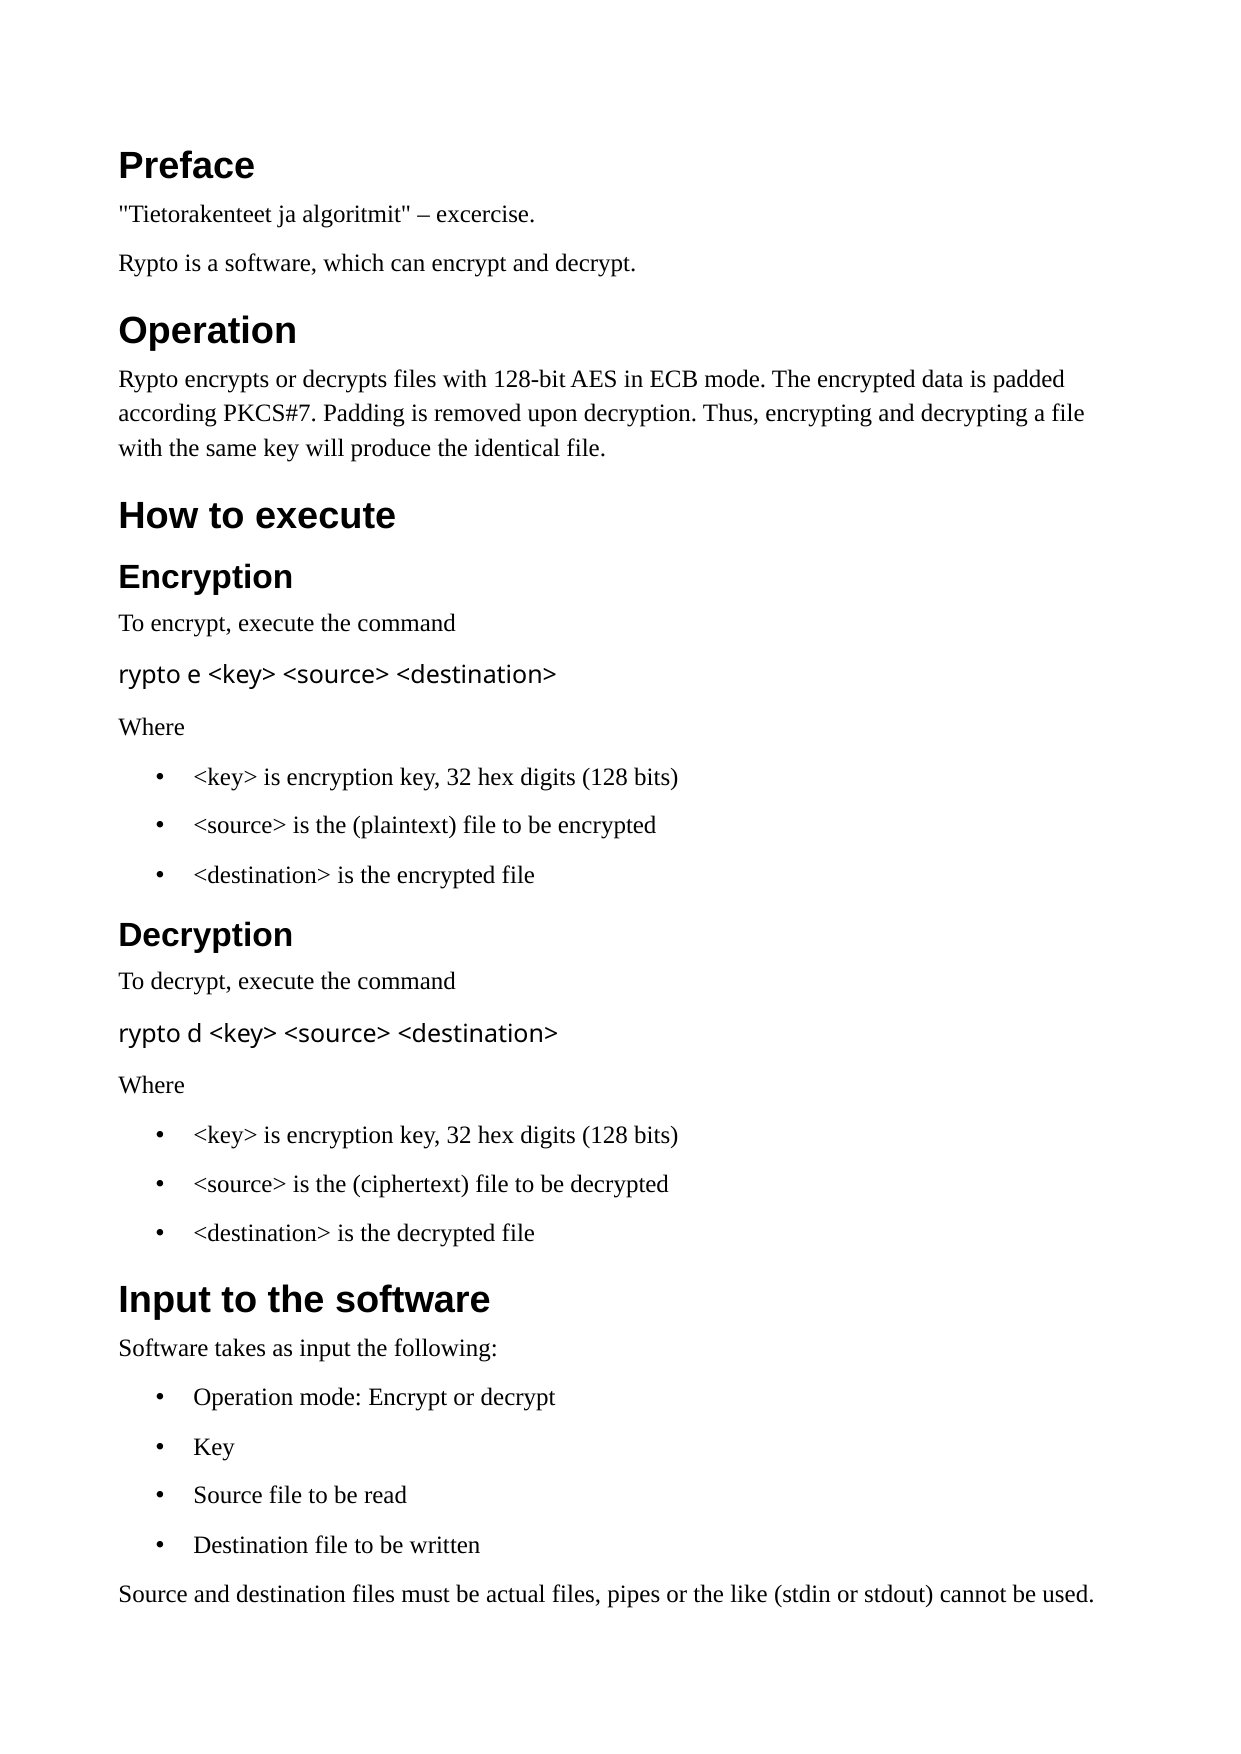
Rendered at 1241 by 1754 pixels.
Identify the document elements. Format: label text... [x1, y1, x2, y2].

subtitle Preface [118, 143, 1122, 187]
list Key [156, 1432, 1122, 1460]
list <source> is the (plaintext) file to be encrypted [156, 811, 1122, 839]
subtitle How to execute [118, 492, 1122, 536]
text rypto e <key> <source> <destination> [118, 657, 1122, 691]
text Where [118, 712, 1122, 741]
list Source file to be read [156, 1481, 1122, 1509]
list <key> is encryption key, 32 hex digits (128 bits) [156, 762, 1122, 790]
text Rypto is a software, which can encrypt and decrypt. [118, 248, 1122, 277]
subtitle Operation [118, 308, 1122, 351]
list <source> is the (ciphertext) file to be decrypted [156, 1169, 1122, 1197]
subtitle Encryption [118, 557, 1122, 596]
text To decrypt, execute the command [118, 966, 1122, 995]
list <destination> is the decrypted file [156, 1218, 1122, 1247]
subtitle Decryption [118, 915, 1122, 954]
text To encrypt, execute the command [118, 608, 1122, 637]
subtitle Input to the software [118, 1277, 1122, 1321]
text Rypto encrypts or decrypts files with 128-bit AES in ECB mode. The encrypted data is padded according PKCS#7. Padding is removed upon decryption. Thus, encrypting and decrypting a file with the same key will produce the identical file. [118, 364, 1122, 462]
text "Tietorakenteet ja algoritmit" – excercise. [118, 199, 1122, 228]
text Software takes as input the following: [118, 1333, 1122, 1362]
list Operation mode: Encrypt or decrypt [156, 1382, 1122, 1411]
text rypto d <key> <source> <destination> [118, 1015, 1122, 1049]
text Where [118, 1071, 1122, 1099]
list <key> is encryption key, 32 hex digits (128 bits) [156, 1120, 1122, 1148]
list <destination> is the encrypted file [156, 860, 1122, 888]
text Source and destination files must be actual files, pipes or the like (stdin or stdout) cannot be used. [118, 1579, 1122, 1607]
list Destination file to be written [156, 1530, 1122, 1558]
